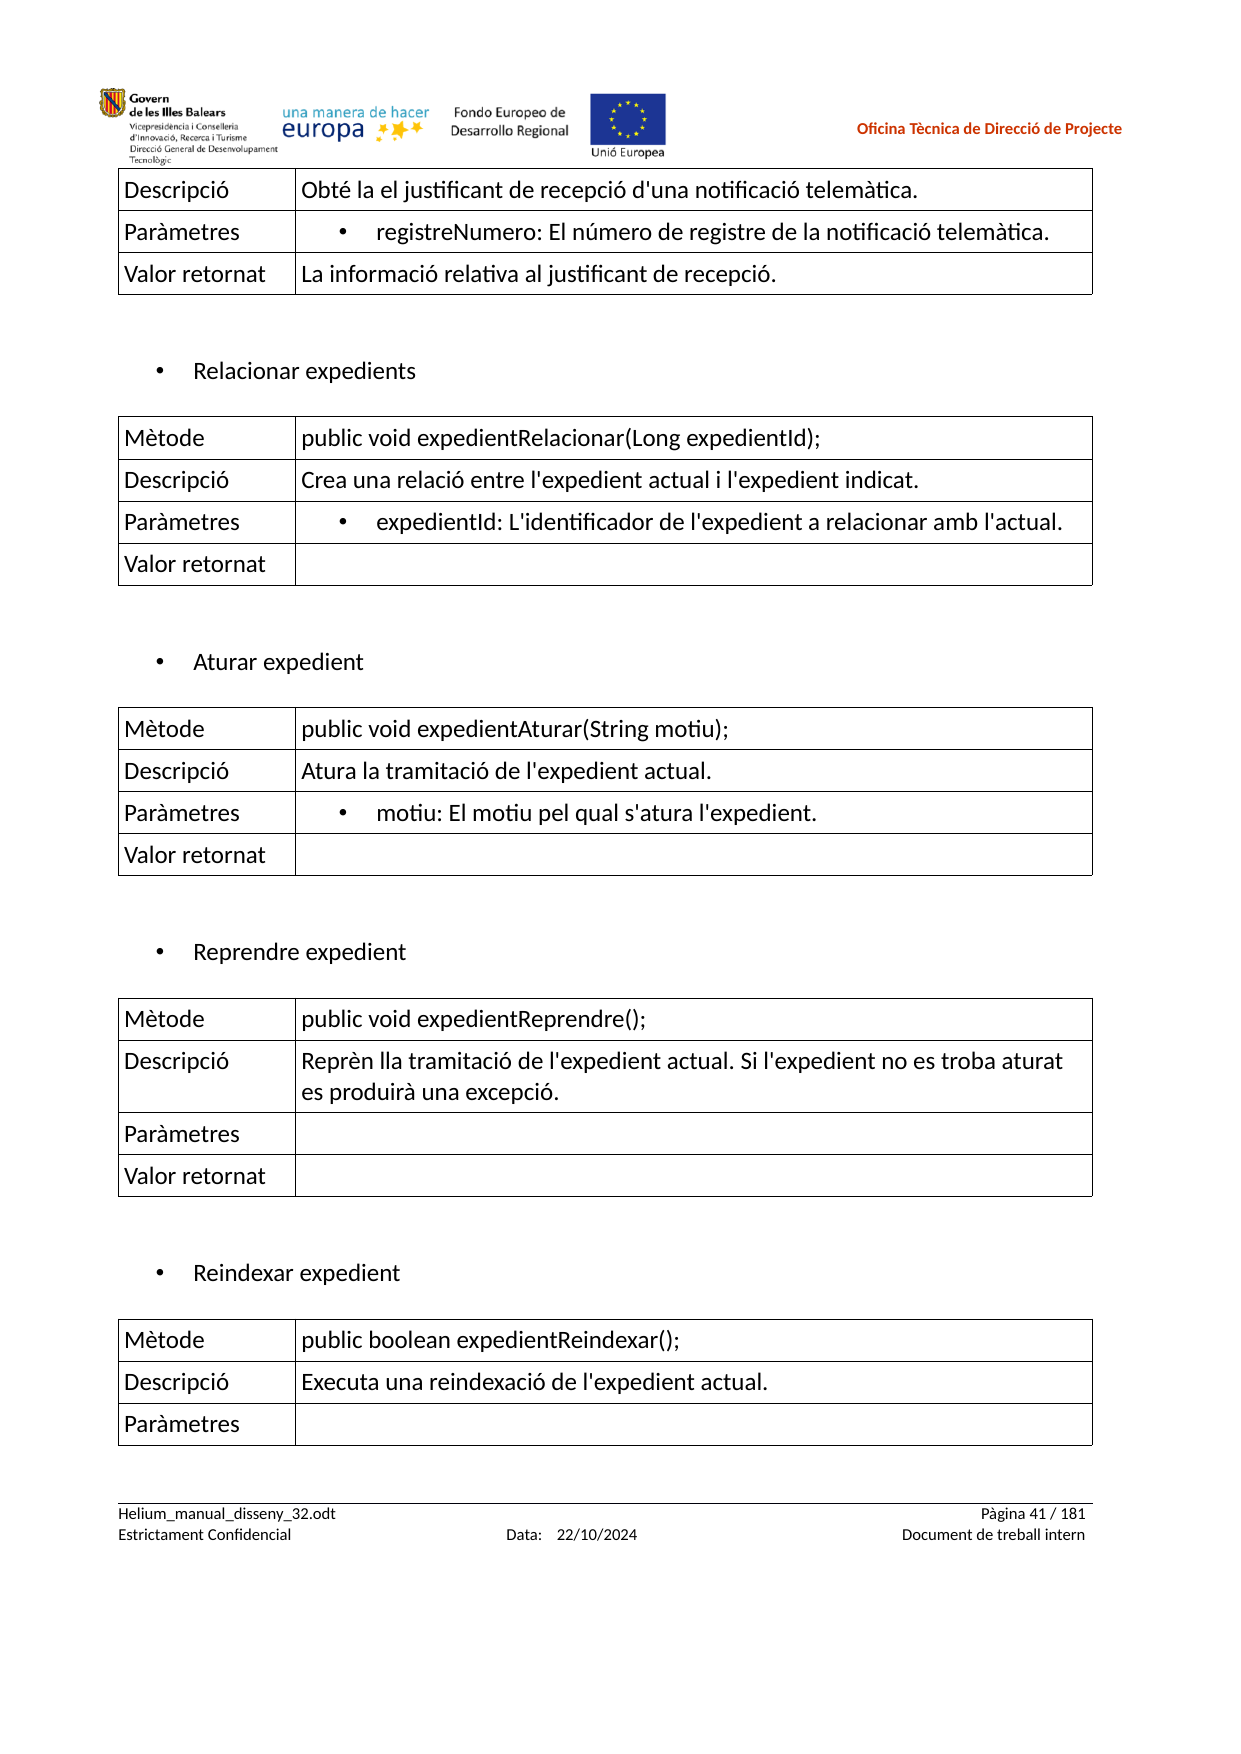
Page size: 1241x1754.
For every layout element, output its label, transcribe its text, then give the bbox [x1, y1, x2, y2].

table_cell Descripció [119, 169, 295, 210]
list Relacionar expedients [156, 355, 1122, 386]
table_cell Atura la tramitació de l'expedient actual. [296, 750, 1092, 791]
table_cell [296, 1155, 1092, 1196]
table_cell [296, 1404, 1092, 1445]
table_cell Valor retornat [119, 1155, 295, 1196]
table_header public void expedientRelacionar(Long expedientId); [296, 417, 1092, 458]
table_cell Valor retornat [119, 253, 295, 294]
table_cell Reprèn lla tramitació de l'expedient actual. Si l'expedient no es troba aturat es produirà una excepció. [296, 1041, 1092, 1112]
table_cell Paràmetres [119, 502, 295, 543]
table_cell La informació relativa al justificant de recepció. [296, 253, 1092, 294]
table_cell [296, 834, 1092, 875]
table_cell registreNumero: El número de registre de la notificació telemàtica. [296, 211, 1092, 252]
table_cell expedientId: L'identificador de l'expedient a relacionar amb l'actual. [296, 502, 1092, 543]
table_cell Descripció [119, 1041, 295, 1112]
table_cell Descripció [119, 1362, 295, 1403]
table_header Mètode [119, 999, 295, 1039]
table_cell Paràmetres [119, 1404, 295, 1445]
table_header Mètode [119, 708, 295, 749]
picture [99, 87, 668, 166]
table_cell Paràmetres [119, 1113, 295, 1154]
table_cell Valor retornat [119, 834, 295, 875]
table_cell Descripció [119, 750, 295, 791]
list Aturar expedient [156, 646, 1122, 676]
table_cell Crea una relació entre l'expedient actual i l'expedient indicat. [296, 460, 1092, 501]
table_header Mètode [119, 1320, 295, 1361]
table_cell Paràmetres [119, 211, 295, 252]
table_cell [296, 544, 1092, 585]
list Reindexar expedient [156, 1257, 1122, 1288]
table_cell motiu: El motiu pel qual s'atura l'expedient. [296, 792, 1092, 833]
table_cell Executa una reindexació de l'expedient actual. [296, 1362, 1092, 1403]
table_cell [296, 1113, 1092, 1154]
table_header public void expedientReprendre(); [296, 999, 1092, 1039]
table_header public boolean expedientReindexar(); [296, 1320, 1092, 1361]
list Reprendre expedient [156, 936, 1122, 967]
table_cell Obté la el justificant de recepció d'una notificació telemàtica. [296, 169, 1092, 210]
table_cell Paràmetres [119, 792, 295, 833]
table_header Mètode [119, 417, 295, 458]
table_cell Descripció [119, 460, 295, 501]
table_header public void expedientAturar(String motiu); [296, 708, 1092, 749]
table_cell Valor retornat [119, 544, 295, 585]
